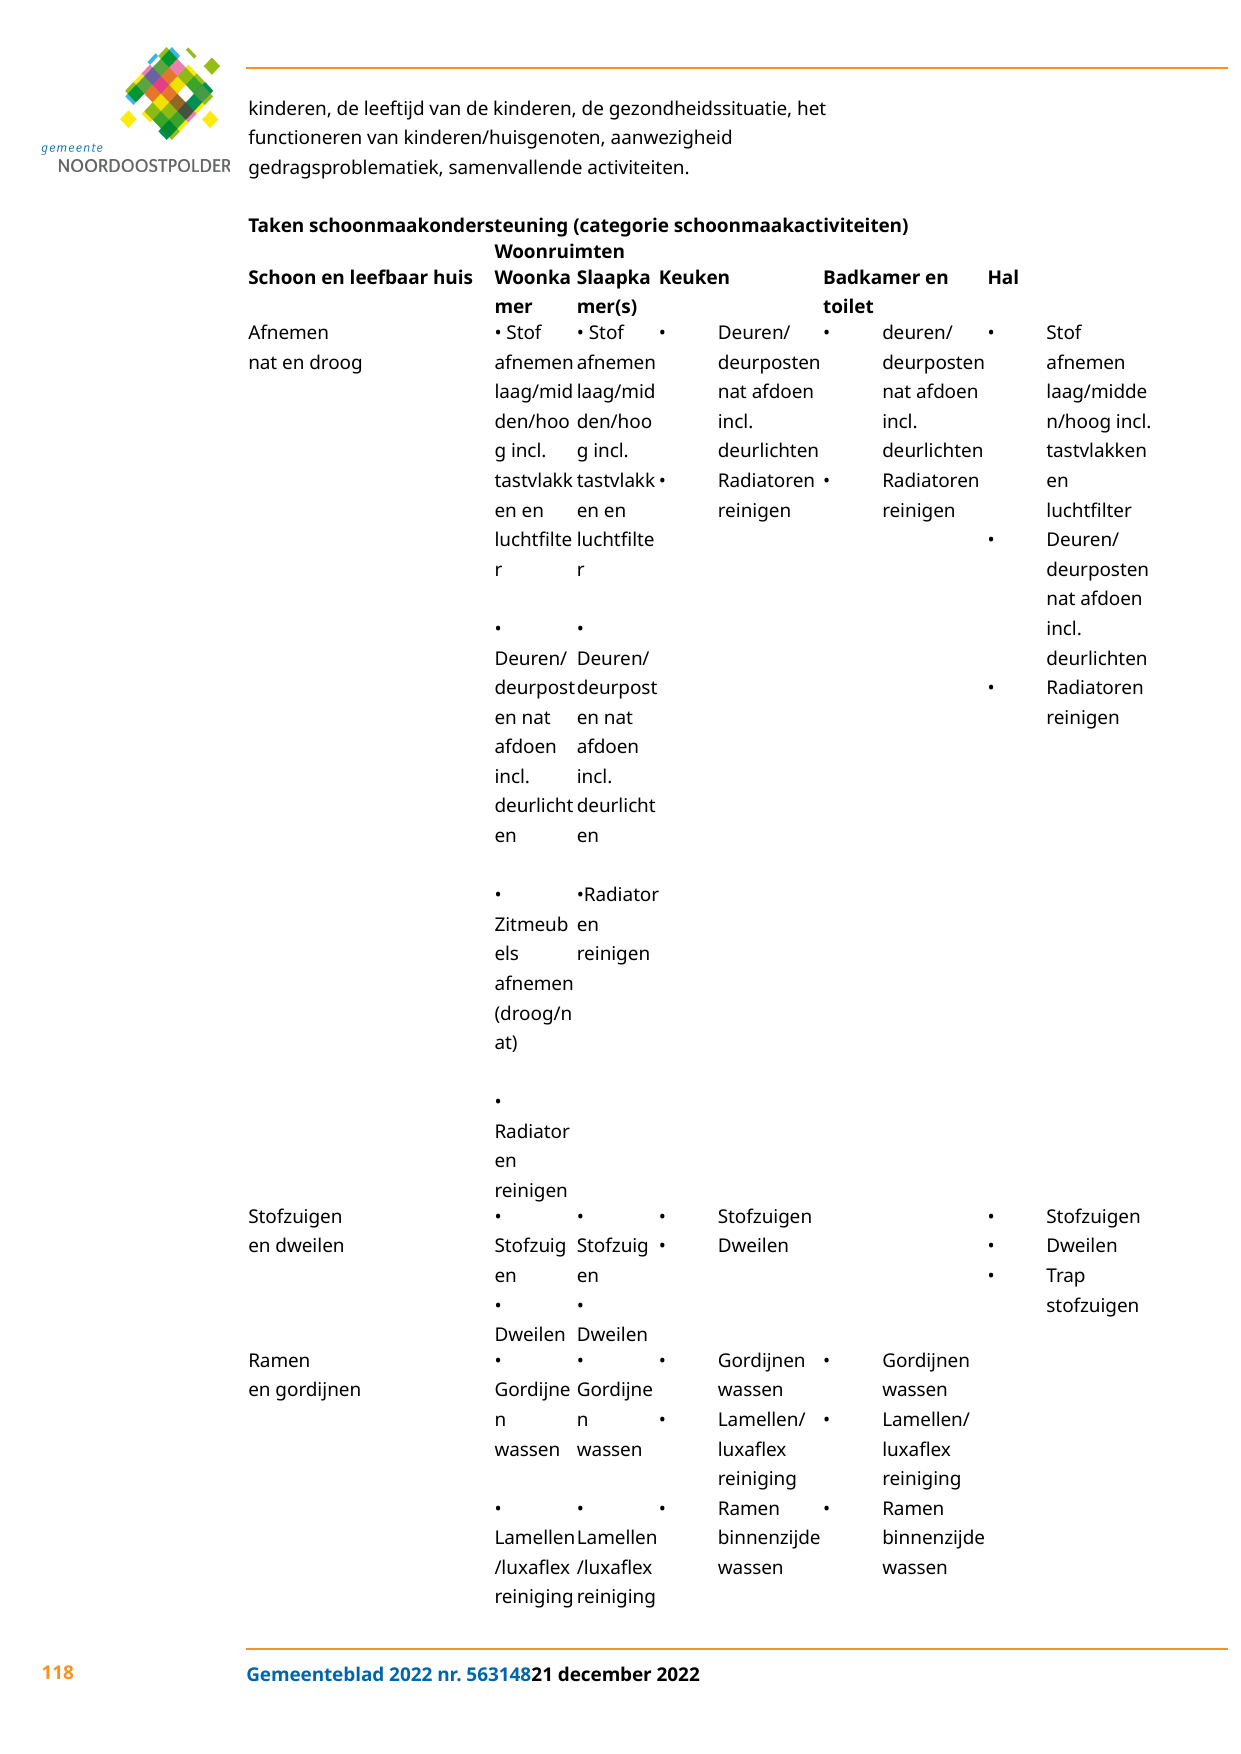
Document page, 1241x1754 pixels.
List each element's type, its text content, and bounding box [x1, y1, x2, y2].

table_cell Stofzuigen en dweilen [248, 1203, 494, 1347]
table_cell [248, 238, 494, 264]
table_cell • Gordijnen wassen • Lamellen/luxaflex reiniging [577, 1347, 659, 1609]
table_cell Ramen en gordijnen [248, 1347, 494, 1609]
picture [41, 47, 231, 172]
table_cell • Stofzuigen • Dweilen [494, 1203, 577, 1347]
table_cell [987, 1347, 1152, 1609]
table_cell deuren/deurposten nat afdoen incl. deurlichten Radiatoren reinigen [823, 319, 987, 1203]
table_cell kinderen, de leeftijd van de kinderen, de gezondheidssituatie, het functioneren van kinderen/huisgenoten, aanwezigheid gedragsproblematiek, samenvallende activiteiten. [248, 95, 850, 180]
table_cell Stofzuigen Dweilen Trap stofzuigen [987, 1203, 1152, 1347]
table_cell Keuken [659, 264, 823, 319]
table_cell • Stof afnemen laag/midden/hoog incl. tastvlakken en luchtfilter • Deuren/deurposten nat afdoen incl. deurlichten •Radiatoren reinigen [577, 319, 659, 1203]
table_cell • Stofzuigen • Dweilen [577, 1203, 659, 1347]
table_cell [850, 95, 1152, 180]
table_cell Gordijnen wassen Lamellen/luxaflex reiniging Ramen binnenzijde wassen [659, 1347, 823, 1609]
table_cell Afnemen nat en droog [248, 319, 494, 1203]
table_cell Woonruimten [494, 238, 1152, 264]
table_cell Schoon en leefbaar huis [248, 264, 494, 319]
table_cell Slaapkamer(s) [577, 264, 659, 319]
table_cell Woonkamer [494, 264, 577, 319]
table_cell Hal [987, 264, 1152, 319]
table_cell Deuren/deurposten nat afdoen incl. deurlichten Radiatoren reinigen [659, 319, 823, 1203]
table_cell • Stof afnemen laag/midden/hoog incl. tastvlakken en luchtfilter • Deuren/deurposten nat afdoen incl. deurlichten • Zitmeubels afnemen (droog/nat) • Radiatoren reinigen [494, 319, 577, 1203]
table_cell Gordijnen wassen Lamellen/luxaflex reiniging Ramen binnenzijde wassen [823, 1347, 987, 1609]
table_header Taken schoonmaakondersteuning (categorie schoonmaakactiviteiten) [248, 213, 1152, 238]
table_cell • Gordijnen wassen • Lamellen/luxaflex reiniging [494, 1347, 577, 1609]
table_cell Stofzuigen Dweilen [659, 1203, 823, 1347]
table_cell Badkamer en toilet [823, 264, 987, 319]
table_cell [823, 1203, 987, 1347]
table_cell Stof afnemen laag/midden/hoog incl. tastvlakken en luchtfilter Deuren/deurposten nat afdoen incl. deurlichten Radiatoren reinigen [987, 319, 1152, 1203]
